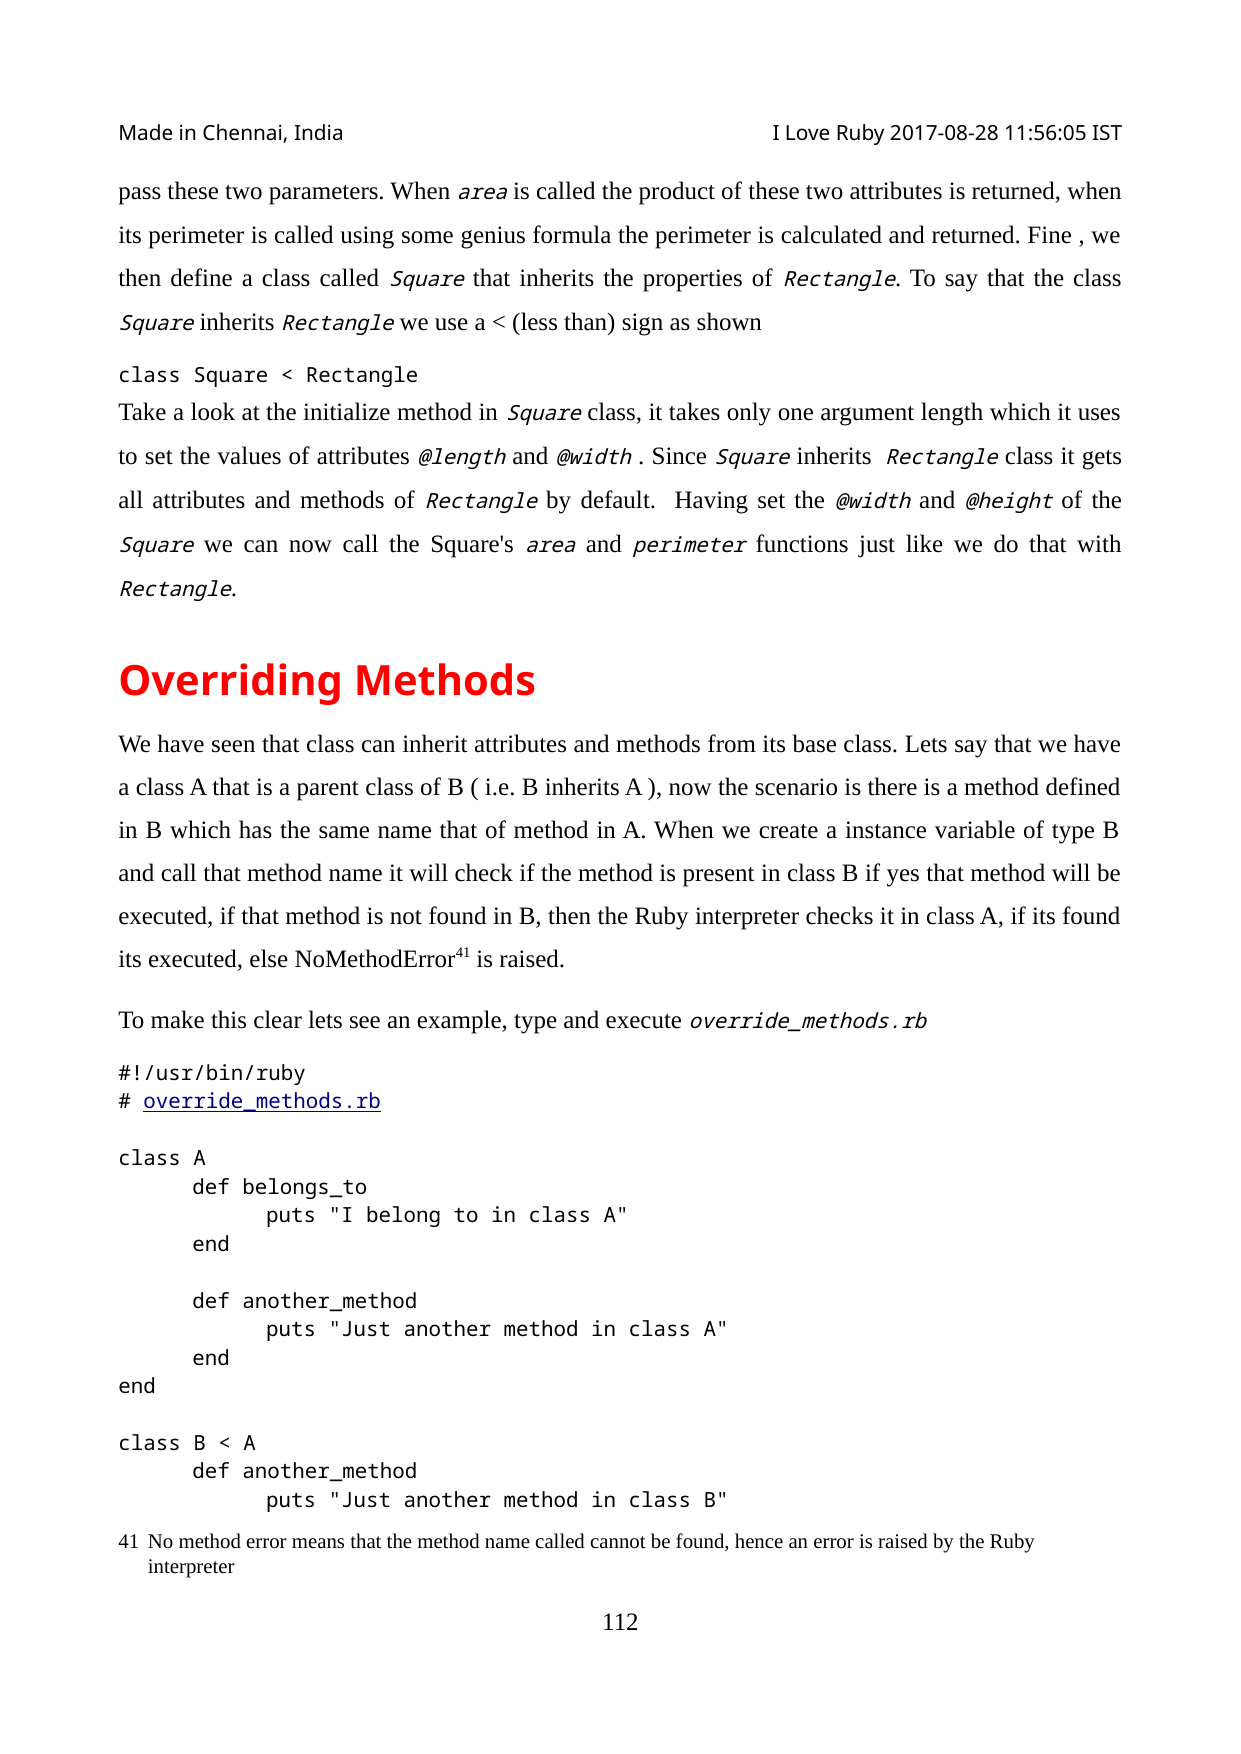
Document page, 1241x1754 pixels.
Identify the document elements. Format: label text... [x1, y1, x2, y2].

text class Square < Rectangle [118, 360, 1122, 388]
text pass these two parameters. When area is called the product of these two attributes is returned, when its perimeter is called using some genius formula the perimeter is calculated and returned. Fine , we then define a class called Square that inherits the properties of Rectangle. To say that the class Square inherits Rectangle we use a < (less than) sign as shown [118, 176, 1122, 336]
text We have seen that class can inherit attributes and methods from its base class. Lets say that we have a class A that is a parent class of B ( i.e. B inherits A ), now the scenario is there is a method defined in B which has the same name that of method in A. When we create a instance variable of type B and call that method name it will check if the method is present in class B if yes that method will be executed, if that method is not found in B, then the Ruby interpreter checks it in class A, if its found its executed, else NoMethodError is raised. [118, 729, 1122, 973]
text def belongs_to [118, 1172, 1122, 1200]
text Take a look at the initialize method in Square class, it takes only one argument length which it uses to set the values of attributes @length and @width . Since Square inherits Rectangle class it gets all attributes and methods of Rectangle by default. Having set the @width and @height of the Square we can now call the Square's area and perimeter functions just like we do that with Rectangle. [118, 397, 1122, 602]
text To make this clear lets see an example, type and execute override_methods.rb [118, 1005, 1122, 1035]
text end [118, 1371, 1122, 1399]
text No method error means that the method name called cannot be found, hence an error is raised by the Ruby interpreter [118, 1529, 1122, 1578]
text #!/usr/bin/ruby [118, 1058, 1122, 1087]
text class A [118, 1143, 1122, 1172]
text def another_method [118, 1286, 1122, 1314]
subtitle Overriding Methods [118, 651, 1122, 707]
text class B < A [118, 1428, 1122, 1456]
text puts "I belong to in class A" [118, 1200, 1122, 1229]
text puts "Just another method in class B" [118, 1485, 1122, 1513]
text end [118, 1229, 1122, 1257]
text end [118, 1343, 1122, 1371]
text def another_method [118, 1456, 1122, 1485]
text # override_methods.rb [118, 1087, 1122, 1115]
text puts "Just another method in class A" [118, 1314, 1122, 1343]
